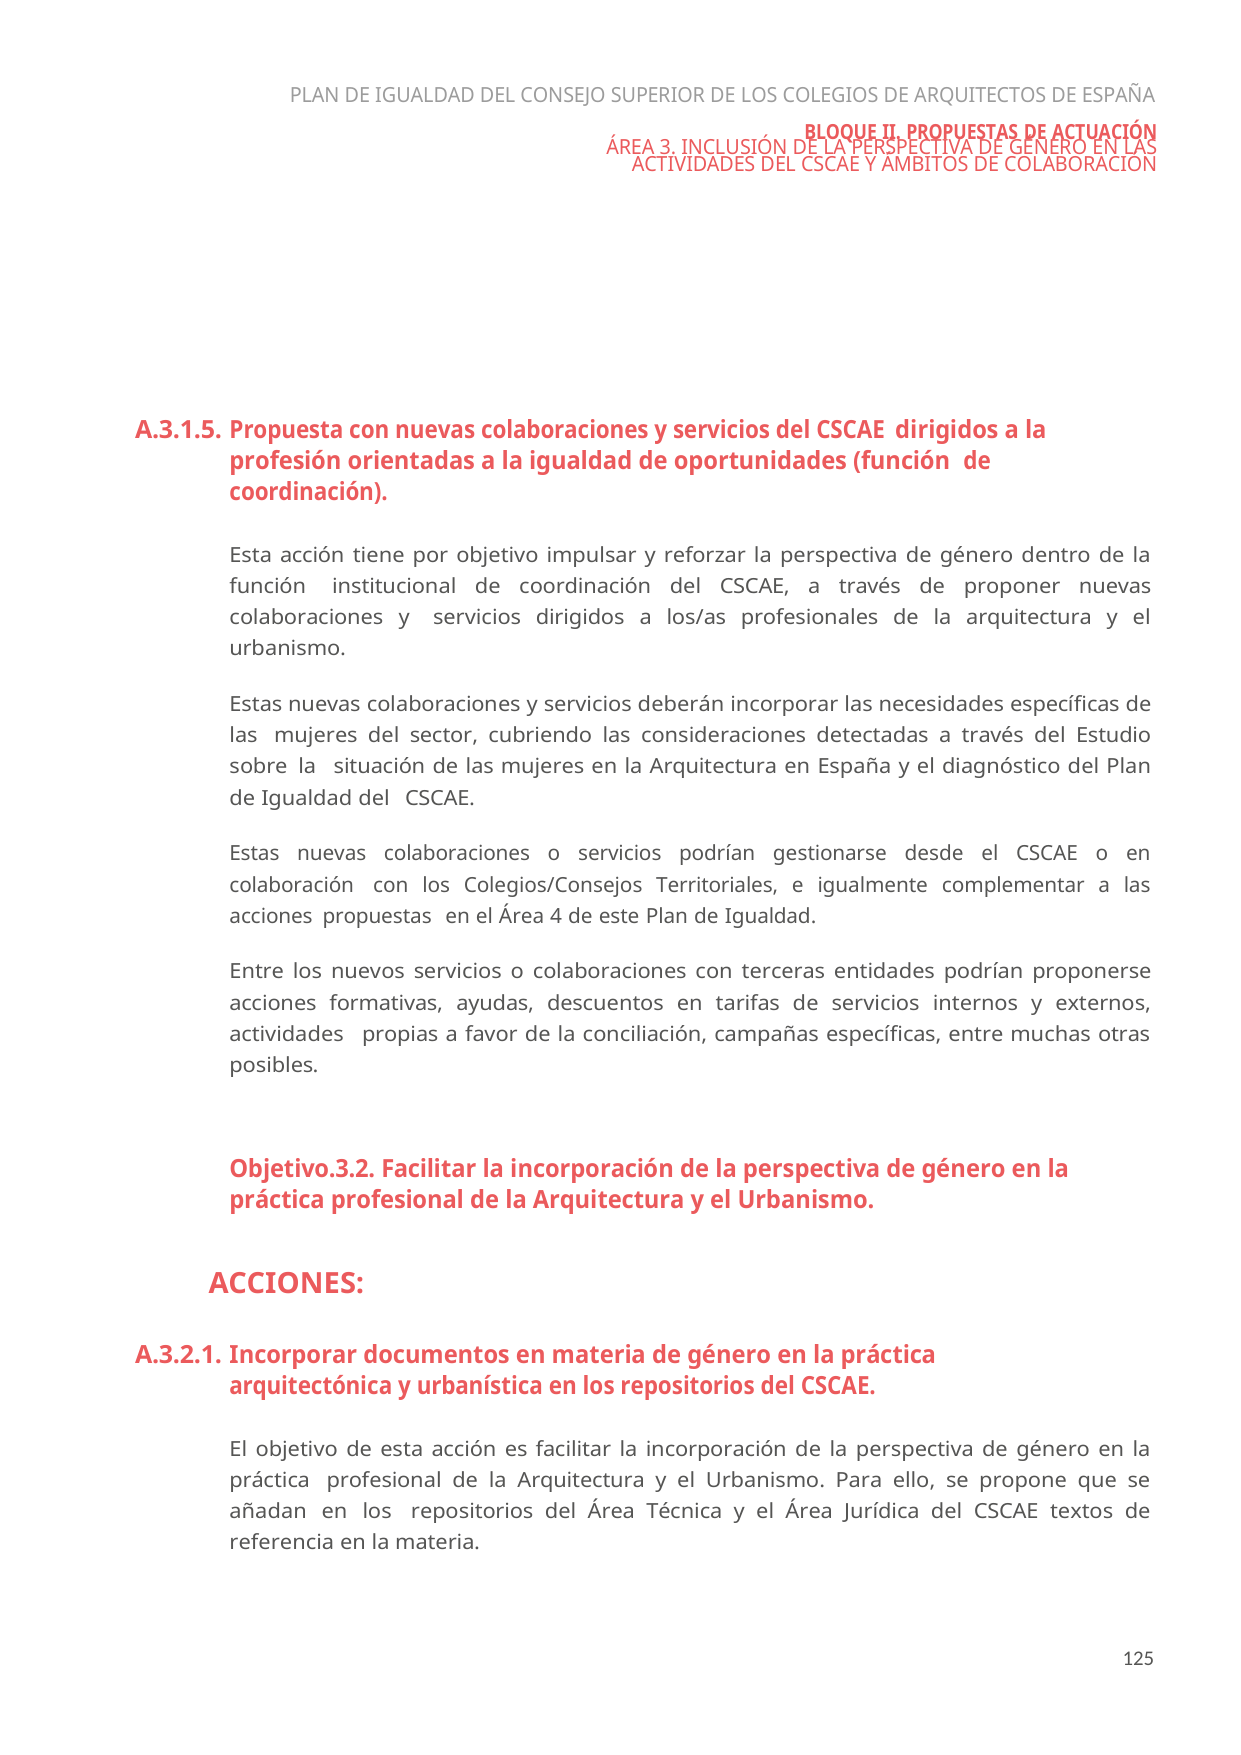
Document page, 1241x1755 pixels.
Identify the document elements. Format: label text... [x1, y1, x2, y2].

list Propuesta con nuevas colaboraciones y servicios del CSCAE dirigidos a la profesión orientadas a la igualdad de oportunidades (función de coordinación). [175, 413, 1142, 507]
text Objetivo.3.2. Facilitar la incorporación de la perspectiva de género en la práctica profesional de la Arquitectura y el Urbanismo. [229, 1152, 1111, 1215]
text Estas nuevas colaboraciones o servicios podrían gestionarse desde el CSCAE o en colaboración con los Colegios/Consejos Territoriales, e igualmente complementar a las acciones propuestas en el Área 4 de este Plan de Igualdad. [229, 836, 1151, 929]
text Estas nuevas colaboraciones y servicios deberán incorporar las necesidades especíﬁcas de las mujeres del sector, cubriendo las consideraciones detectadas a través del Estudio sobre la situación de las mujeres en la Arquitectura en España y el diagnóstico del Plan de Igualdad del CSCAE. [229, 686, 1151, 811]
list Incorporar documentos en materia de género en la práctica arquitectónica y urbanística en los repositorios del CSCAE. [175, 1338, 1062, 1401]
text Entre los nuevos servicios o colaboraciones con terceras entidades podrían proponerse acciones formativas, ayudas, descuentos en tarifas de servicios internos y externos, actividades propias a favor de la conciliación, campañas especíﬁcas, entre muchas otras posibles. [229, 954, 1151, 1079]
text Esta acción tiene por objetivo impulsar y reforzar la perspectiva de género dentro de la función institucional de coordinación del CSCAE, a través de proponer nuevas colaboraciones y servicios dirigidos a los/as profesionales de la arquitectura y el urbanismo. [229, 537, 1151, 662]
text El objetivo de esta acción es facilitar la incorporación de la perspectiva de género en la práctica profesional de la Arquitectura y el Urbanismo. Para ello, se propone que se añadan en los repositorios del Área Técnica y el Área Jurídica del CSCAE textos de referencia en la materia. [229, 1431, 1151, 1556]
subtitle ACCIONES: [208, 1262, 1170, 1302]
